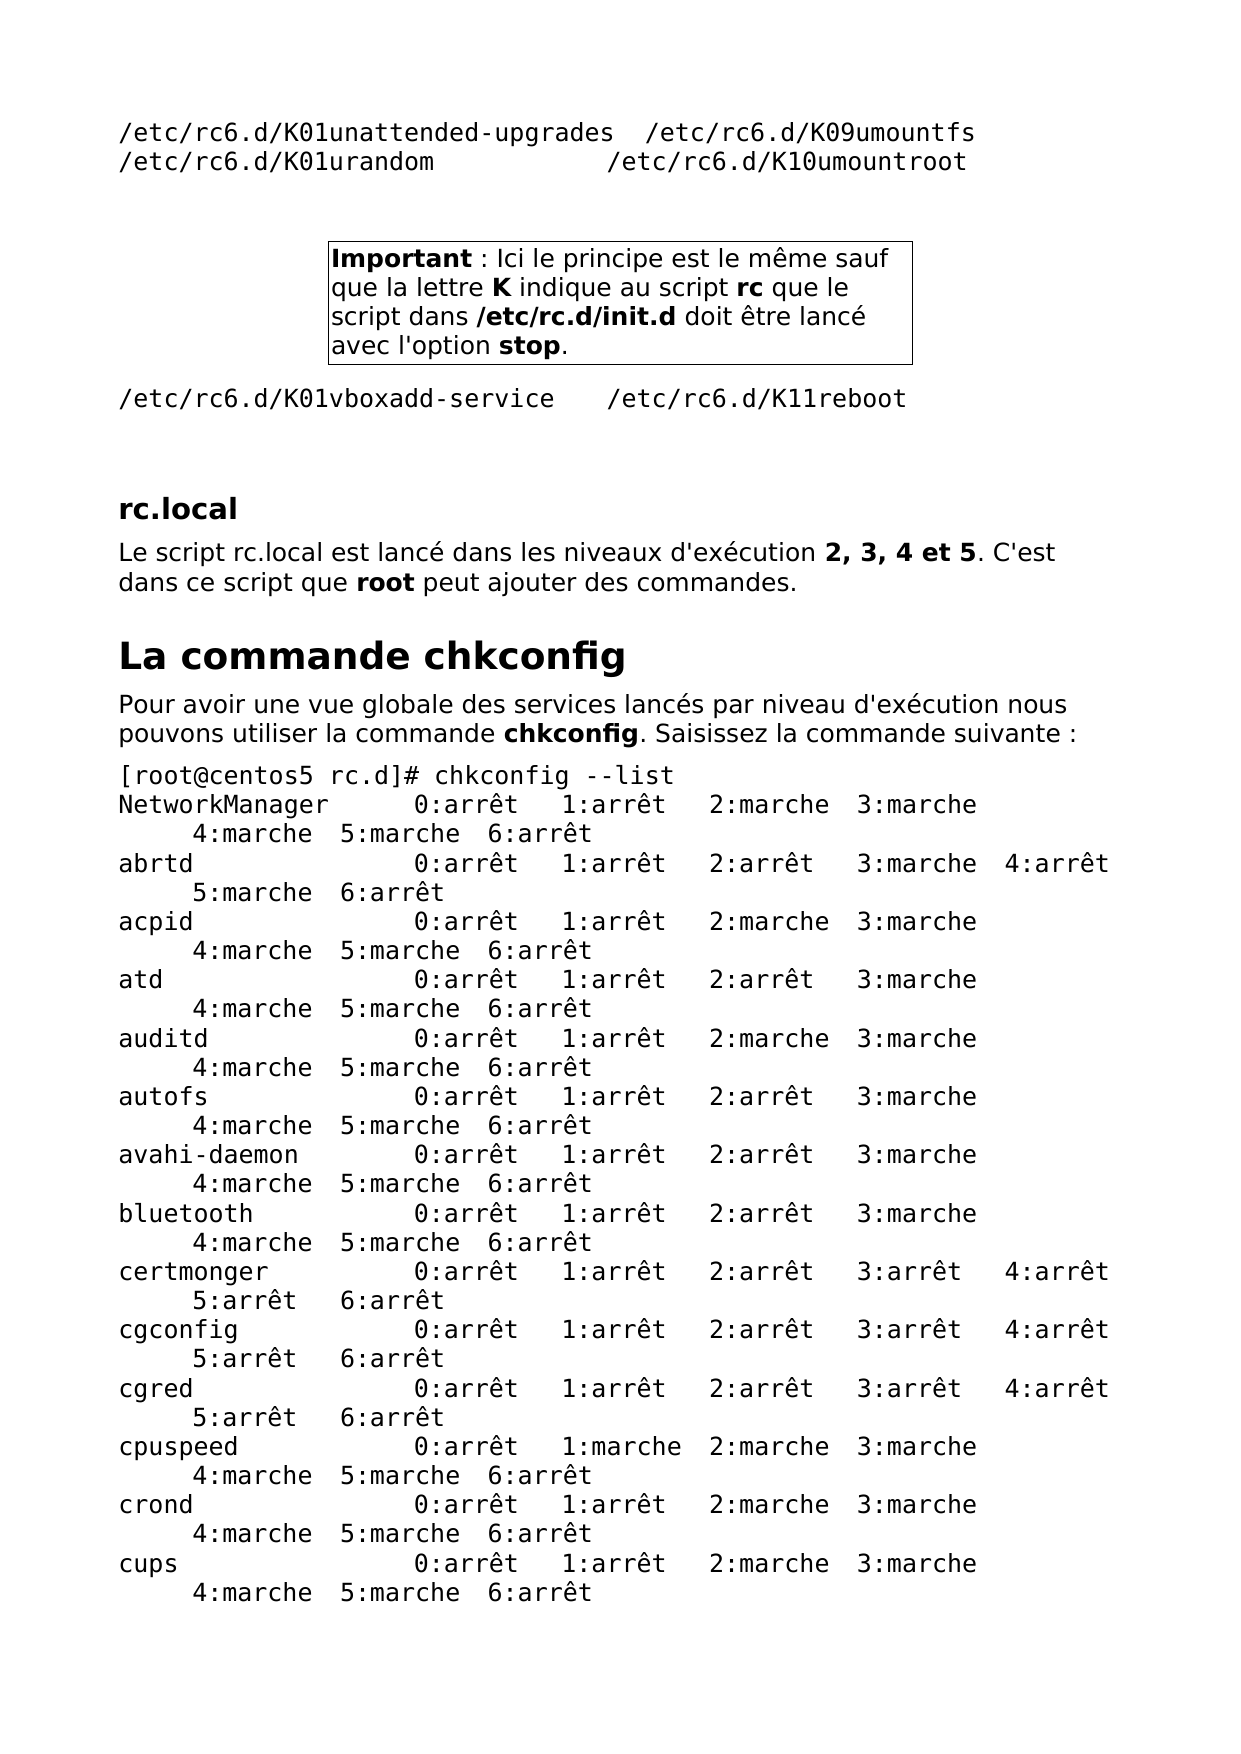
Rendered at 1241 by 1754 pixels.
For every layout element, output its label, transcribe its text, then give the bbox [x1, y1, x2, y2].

text /etc/rc6.d/K01unattended-upgrades /etc/rc6.d/K09umountfs /etc/rc6.d/K01urandom /etc/rc6.d/K10umountroot /etc/rc6.d/K01vboxadd-service /etc/rc6.d/K11reboot [118, 118, 1122, 414]
text Le script rc.local est lancé dans les niveaux d'exécution 2, 3, 4 et 5. C'est dans ce script que root peut ajouter des commandes. [118, 538, 1122, 597]
subtitle rc.local [118, 492, 1122, 526]
table_header Important : Ici le principe est le même sauf que la lettre K indique au script rc que le script dans /etc/rc.d/init.d doit être lancé avec l'option stop. [329, 242, 912, 364]
subtitle La commande chkconfig [118, 634, 1122, 678]
text Pour avoir une vue globale des services lancés par niveau d'exécution nous pouvons utiliser la commande chkconfig. Saisissez la commande suivante : [118, 691, 1122, 749]
text [root@centos5 rc.d]# chkconfig --list NetworkManager 0:arrêt 1:arrêt 2:marche 3:marche 4:marche 5:marche 6:arrêt abrtd 0:arrêt 1:arrêt 2:arrêt 3:marche 4:arrêt 5:marche 6:arrêt acpid 0:arrêt 1:arrêt 2:marche 3:marche 4:marche 5:marche 6:arrêt atd 0:arrêt 1:arrêt 2:arrêt 3:marche 4:marche 5:marche 6:arrêt auditd 0:arrêt 1:arrêt 2:marche 3:marche 4:marche 5:marche 6:arrêt autofs 0:arrêt 1:arrêt 2:arrêt 3:marche 4:marche 5:marche 6:arrêt avahi-daemon 0:arrêt 1:arrêt 2:arrêt 3:marche 4:marche 5:marche 6:arrêt bluetooth 0:arrêt 1:arrêt 2:arrêt 3:marche 4:marche 5:marche 6:arrêt certmonger 0:arrêt 1:arrêt 2:arrêt 3:arrêt 4:arrêt 5:arrêt 6:arrêt cgconfig 0:arrêt 1:arrêt 2:arrêt 3:arrêt 4:arrêt 5:arrêt 6:arrêt cgred 0:arrêt 1:arrêt 2:arrêt 3:arrêt 4:arrêt 5:arrêt 6:arrêt cpuspeed 0:arrêt 1:marche 2:marche 3:marche 4:marche 5:marche 6:arrêt crond 0:arrêt 1:arrêt 2:marche 3:marche 4:marche 5:marche 6:arrêt cups 0:arrêt 1:arrêt 2:marche 3:marche 4:marche 5:marche 6:arrêt [118, 761, 1122, 1607]
